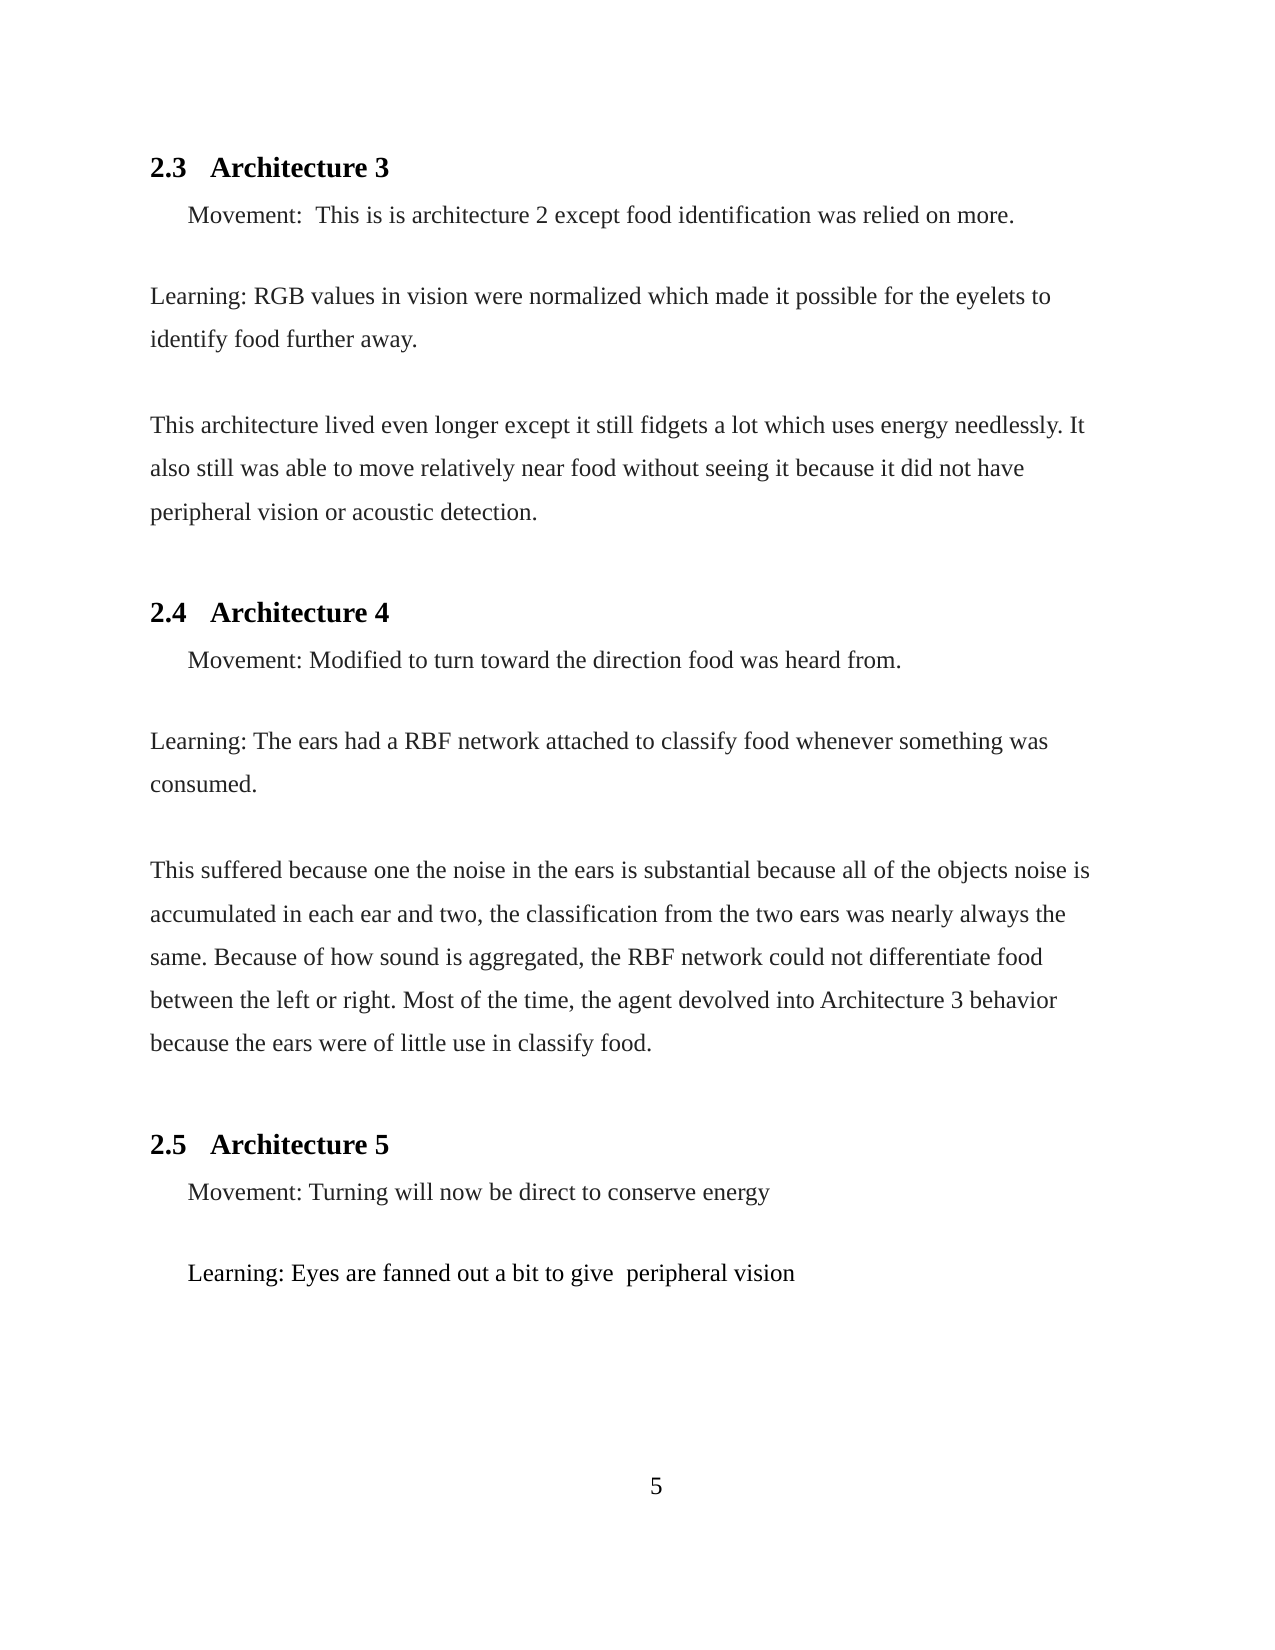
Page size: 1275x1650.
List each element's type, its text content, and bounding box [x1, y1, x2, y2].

text Movement: Turning will now be direct to conserve energy [150, 1177, 1125, 1206]
text Learning: RGB values in vision were normalized which made it possible for the eyelets to identify food further away. [150, 281, 1125, 353]
text This architecture lived even longer except it still fidgets a lot which uses energy needlessly. It also still was able to move relatively near food without seeing it because it did not have peripheral vision or acoustic detection. [150, 410, 1125, 525]
text Learning: Eyes are fanned out a bit to give peripheral vision [150, 1258, 1125, 1287]
text Movement: This is is architecture 2 except food identification was relied on more. [150, 200, 1125, 229]
text This suffered because one the noise in the ears is substantial because all of the objects noise is accumulated in each ear and two, the classification from the two ears was nearly always the same. Because of how sound is aggregated, the RBF network could not differentiate food between the left or right. Most of the time, the agent devolved into Architecture 3 behavior because the ears were of little use in classify food. [150, 856, 1125, 1057]
subtitle Architecture 5 [150, 1127, 1125, 1160]
text Learning: The ears had a RBF network attached to classify food whenever something was consumed. [150, 726, 1125, 798]
subtitle Architecture 3 [150, 150, 1125, 183]
text Movement: Modified to turn toward the direction food was heard from. [150, 646, 1125, 674]
subtitle Architecture 4 [150, 595, 1125, 629]
